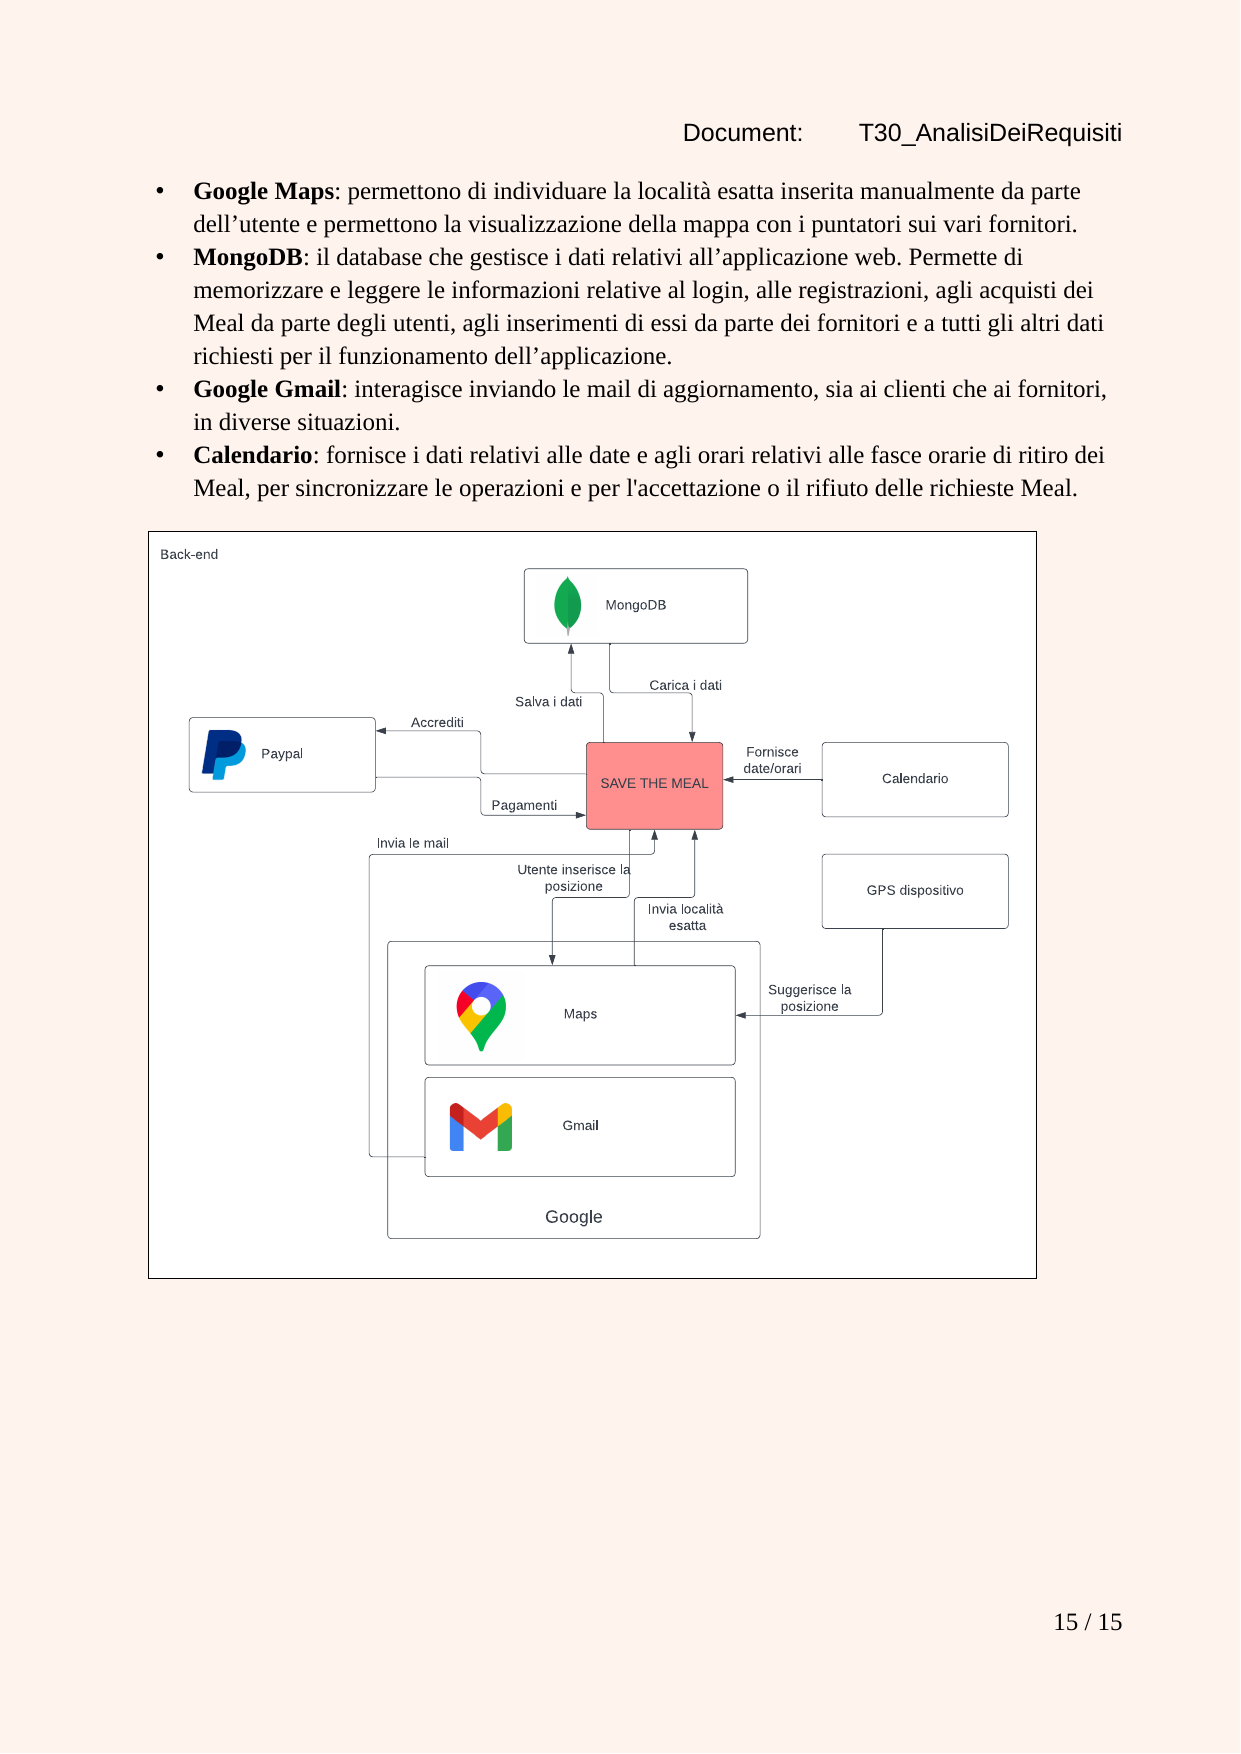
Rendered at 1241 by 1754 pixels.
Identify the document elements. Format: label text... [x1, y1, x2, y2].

list Google Gmail: interagisce inviando le mail di aggiornamento, sia ai clienti che ai fornitori, in diverse situazioni. [156, 374, 1122, 436]
list MongoDB: il database che gestisce i dati relativi all’applicazione web. Permette di memorizzare e leggere le informazioni relative al login, alle registrazioni, agli acquisti dei Meal da parte degli utenti, agli inserimenti di essi da parte dei fornitori e a tutti gli altri dati richiesti per il funzionamento dell’applicazione. [156, 242, 1122, 370]
list Calendario: fornisce i dati relativi alle date e agli orari relativi alle fasce orarie di ritiro dei Meal, per sincronizzare le operazioni e per l'accettazione o il rifiuto delle richieste Meal. [156, 441, 1122, 502]
list Google Maps: permettono di individuare la località esatta inserita manualmente da parte dell’utente e permettono la visualizzazione della mappa con i puntatori sui vari fornitori. [156, 176, 1122, 238]
